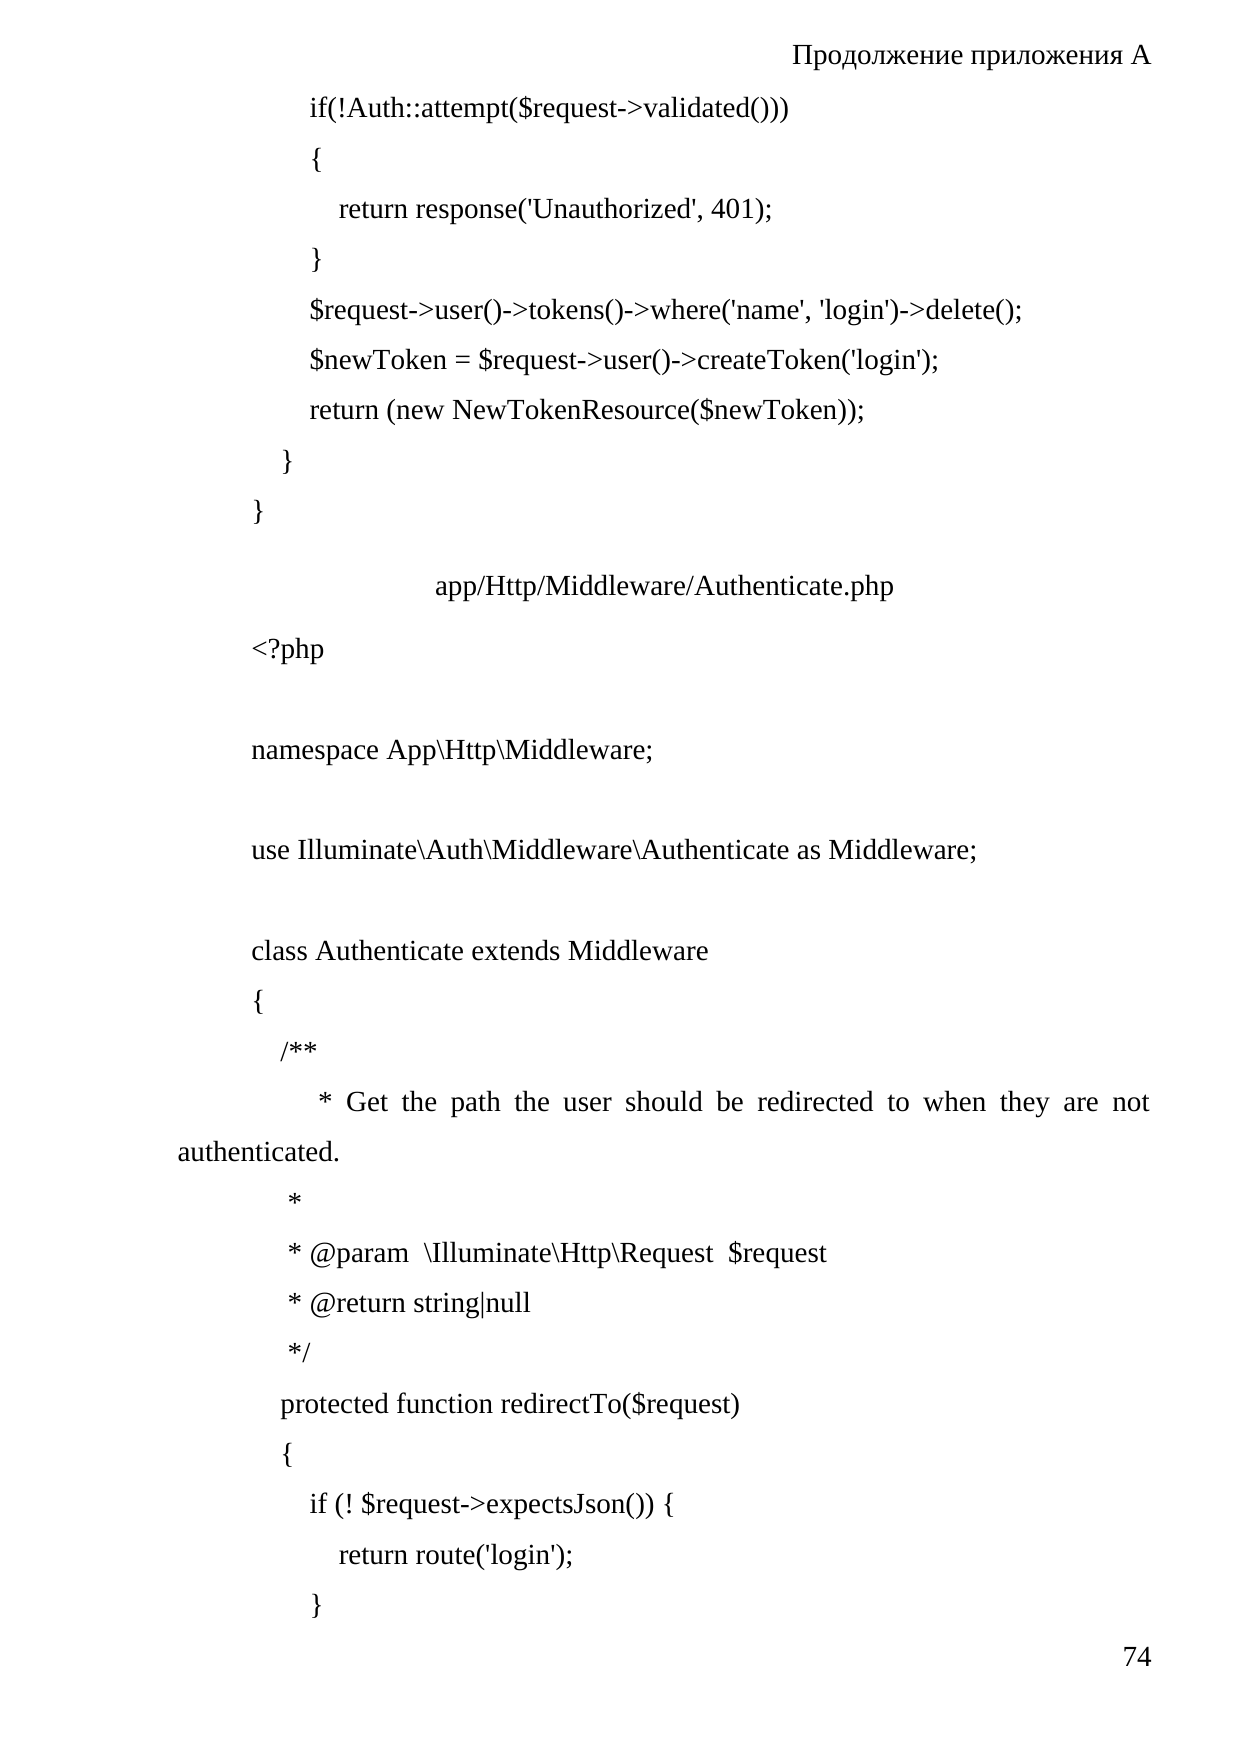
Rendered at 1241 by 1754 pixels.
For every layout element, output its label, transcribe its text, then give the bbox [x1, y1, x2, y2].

text } [177, 443, 1152, 476]
text */ [177, 1336, 1152, 1369]
text protected function redirectTo($request) [177, 1386, 1152, 1419]
text class Authenticate extends Middleware [177, 933, 1152, 967]
text return (new NewTokenResource($newToken)); [177, 392, 1152, 426]
text $newToken = $request->user()->createToken('login'); [177, 342, 1152, 376]
subtitle app/Http/Middleware/Authenticate.php [177, 568, 1152, 602]
text } [177, 242, 1152, 275]
text * Get the path the user should be redirected to when they are not authenticated. [177, 1084, 1152, 1168]
text } [177, 493, 1152, 527]
text return route('login'); [177, 1537, 1152, 1570]
text { [177, 1436, 1152, 1470]
text * [177, 1185, 1152, 1218]
text { [177, 983, 1152, 1017]
text return response('Unauthorized', 401); [177, 191, 1152, 225]
text { [177, 141, 1152, 174]
text <?php [177, 631, 1152, 665]
text * @param \Illuminate\Http\Request $request [177, 1235, 1152, 1268]
text if(!Auth::attempt($request->validated())) [177, 91, 1152, 124]
text if (! $request->expectsJson()) { [177, 1487, 1152, 1520]
text use Illuminate\Auth\Middleware\Authenticate as Middleware; [177, 832, 1152, 866]
text $request->user()->tokens()->where('name', 'login')->delete(); [177, 292, 1152, 325]
text /** [177, 1034, 1152, 1067]
text namespace App\Http\Middleware; [177, 732, 1152, 765]
text } [177, 1587, 1152, 1621]
text * @return string|null [177, 1285, 1152, 1319]
